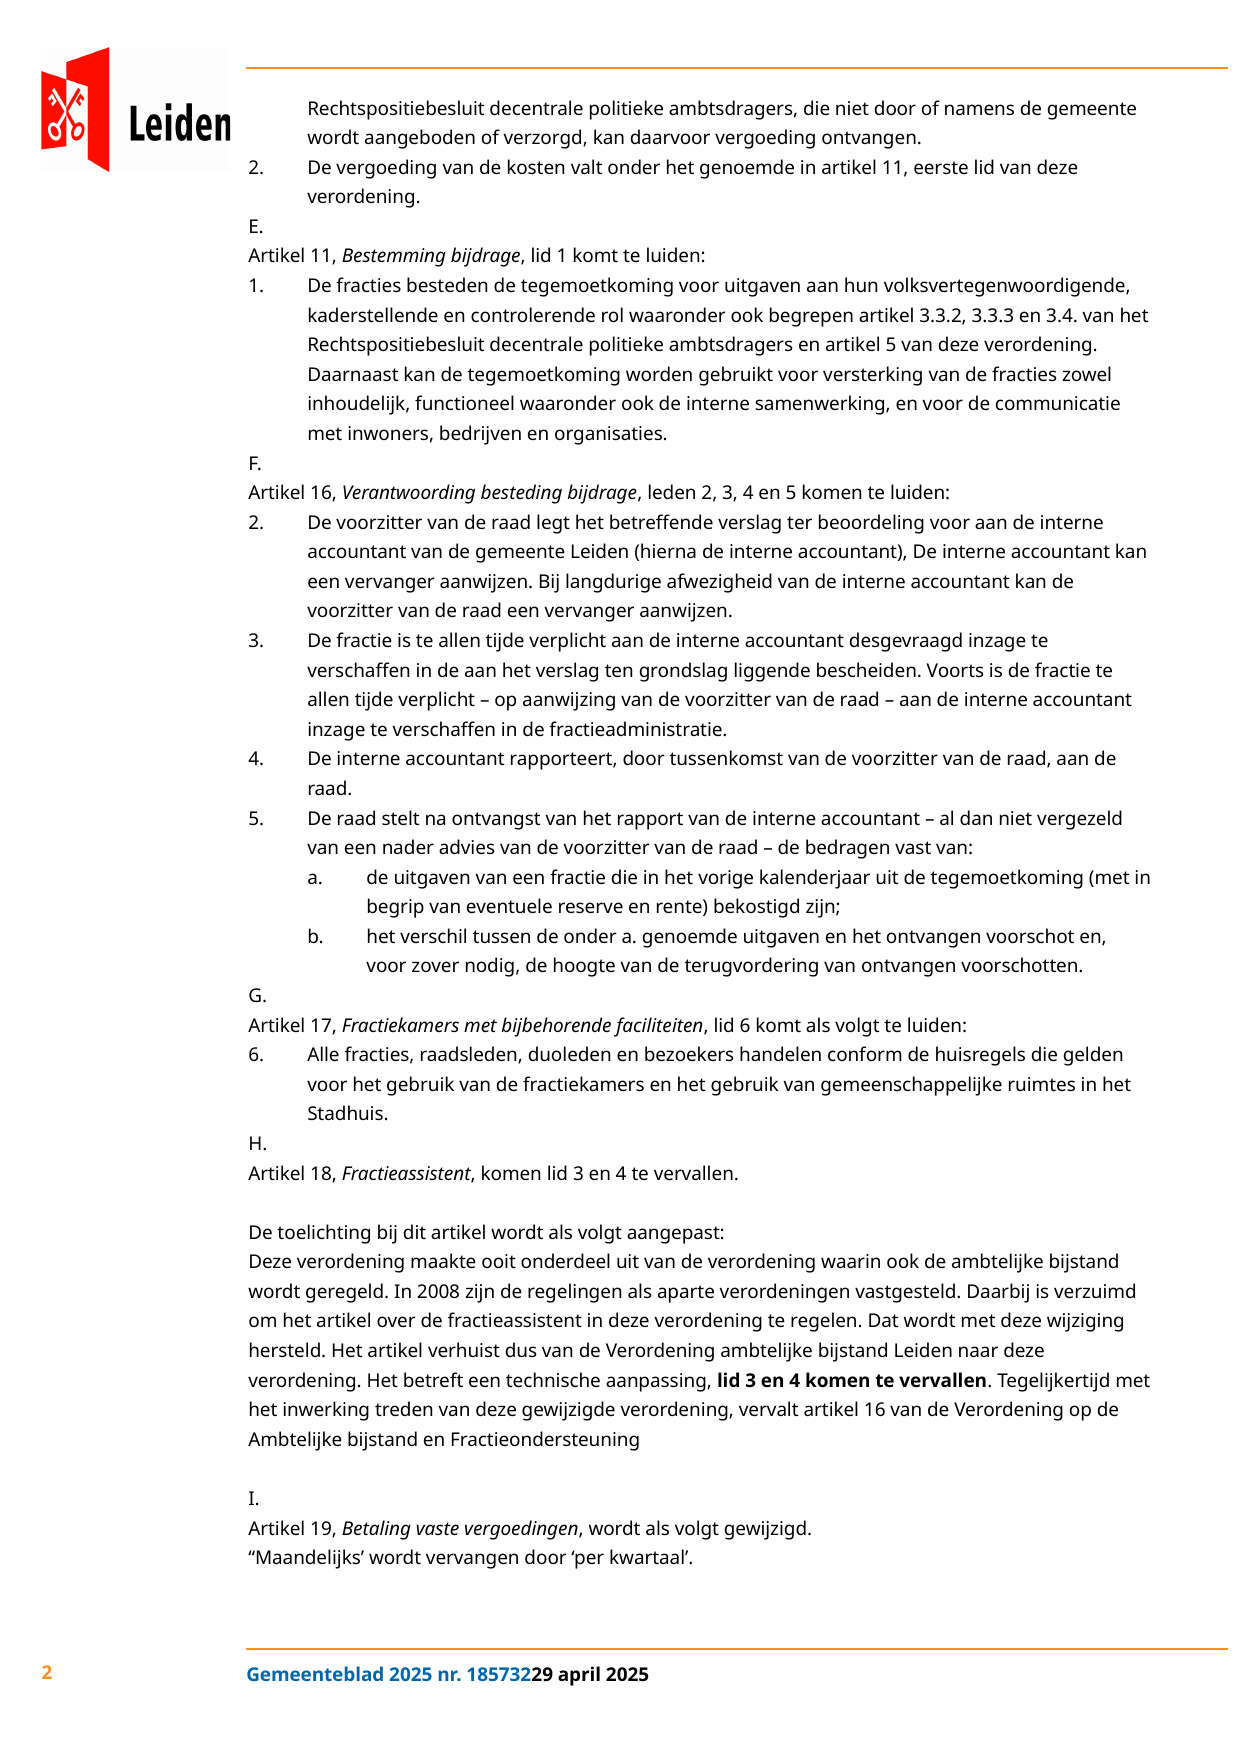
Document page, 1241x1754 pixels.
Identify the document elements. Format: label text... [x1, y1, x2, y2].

text Artikel 19, Betaling vaste vergoedingen, wordt als volgt gewijzigd. [248, 1515, 1152, 1541]
list De raad stelt na ontvangst van het rapport van de interne accountant – al dan niet vergezeld van een nader advies van de voorzitter van de raad – de bedragen vast van: [248, 805, 1152, 860]
text I. [248, 1485, 1152, 1511]
text H. [248, 1130, 1152, 1156]
picture [41, 47, 231, 172]
text Artikel 11, Bestemming bijdrage, lid 1 komt te luiden: [248, 243, 1152, 268]
list de uitgaven van een fractie die in het vorige kalenderjaar uit de tegemoetkoming (met in begrip van eventuele reserve en rente) bekostigd zijn; [307, 864, 1152, 919]
text E. [248, 213, 1152, 239]
list De fracties besteden de tegemoetkoming voor uitgaven aan hun volksvertegenwoordigende, kaderstellende en controlerende rol waaronder ook begrepen artikel 3.3.2, 3.3.3 en 3.4. van het Rechtspositiebesluit decentrale politieke ambtsdragers en artikel 5 van deze verordening. Daarnaast kan de tegemoetkoming worden gebruikt voor versterking van de fracties zowel inhoudelijk, functioneel waaronder ook de interne samenwerking, en voor de communicatie met inwoners, bedrijven en organisaties. [248, 272, 1152, 446]
list Alle fracties, raadsleden, duoleden en bezoekers handelen conform de huisregels die gelden voor het gebruik van de fractiekamers en het gebruik van gemeenschappelijke ruimtes in het Stadhuis. [248, 1041, 1152, 1126]
list De voorzitter van de raad legt het betreffende verslag ter beoordeling voor aan de interne accountant van de gemeente Leiden (hierna de interne accountant), De interne accountant kan een vervanger aanwijzen. Bij langdurige afwezigheid van de interne accountant kan de voorzitter van de raad een vervanger aanwijzen. [248, 509, 1152, 623]
list De fractie is te allen tijde verplicht aan de interne accountant desgevraagd inzage te verschaffen in de aan het verslag ten grondslag liggende bescheiden. Voorts is de fractie te allen tijde verplicht – op aanwijzing van de voorzitter van de raad – aan de interne accountant inzage te verschaffen in de fractieadministratie. [248, 627, 1152, 742]
text Deze verordening maakte ooit onderdeel uit van de verordening waarin ook de ambtelijke bijstand wordt geregeld. In 2008 zijn de regelingen als aparte verordeningen vastgesteld. Daarbij is verzuimd om het artikel over de fractieassistent in deze verordening te regelen. Dat wordt met deze wijziging hersteld. Het artikel verhuist dus van de Verordening ambtelijke bijstand Leiden naar deze verordening. Het betreft een technische aanpassing, lid 3 en 4 komen te vervallen. Tegelijkertijd met het inwerking treden van deze gewijzigde verordening, vervalt artikel 16 van de Verordening op de Ambtelijke bijstand en Fractieondersteuning [248, 1248, 1152, 1452]
text De toelichting bij dit artikel wordt als volgt aangepast: [248, 1219, 1152, 1245]
list De vergoeding van de kosten valt onder het genoemde in artikel 11, eerste lid van deze verordening. [248, 154, 1152, 209]
list De interne accountant rapporteert, door tussenkomst van de voorzitter van de raad, aan de raad. [248, 746, 1152, 801]
list Rechtspositiebesluit decentrale politieke ambtsdragers, die niet door of namens de gemeente wordt aangeboden of verzorgd, kan daarvoor vergoeding ontvangen. [248, 95, 1152, 150]
list het verschil tussen de onder a. genoemde uitgaven en het ontvangen voorschot en, voor zover nodig, de hoogte van de terugvordering van ontvangen voorschotten. [307, 923, 1152, 978]
text Artikel 16, Verantwoording besteding bijdrage, leden 2, 3, 4 en 5 komen te luiden: [248, 479, 1152, 505]
text G. [248, 982, 1152, 1008]
text Artikel 18, Fractieassistent, komen lid 3 en 4 te vervallen. [248, 1160, 1152, 1186]
text “Maandelijks’ wordt vervangen door ‘per kwartaal’. [248, 1544, 1152, 1570]
text F. [248, 450, 1152, 476]
text Artikel 17, Fractiekamers met bijbehorende faciliteiten, lid 6 komt als volgt te luiden: [248, 1012, 1152, 1038]
